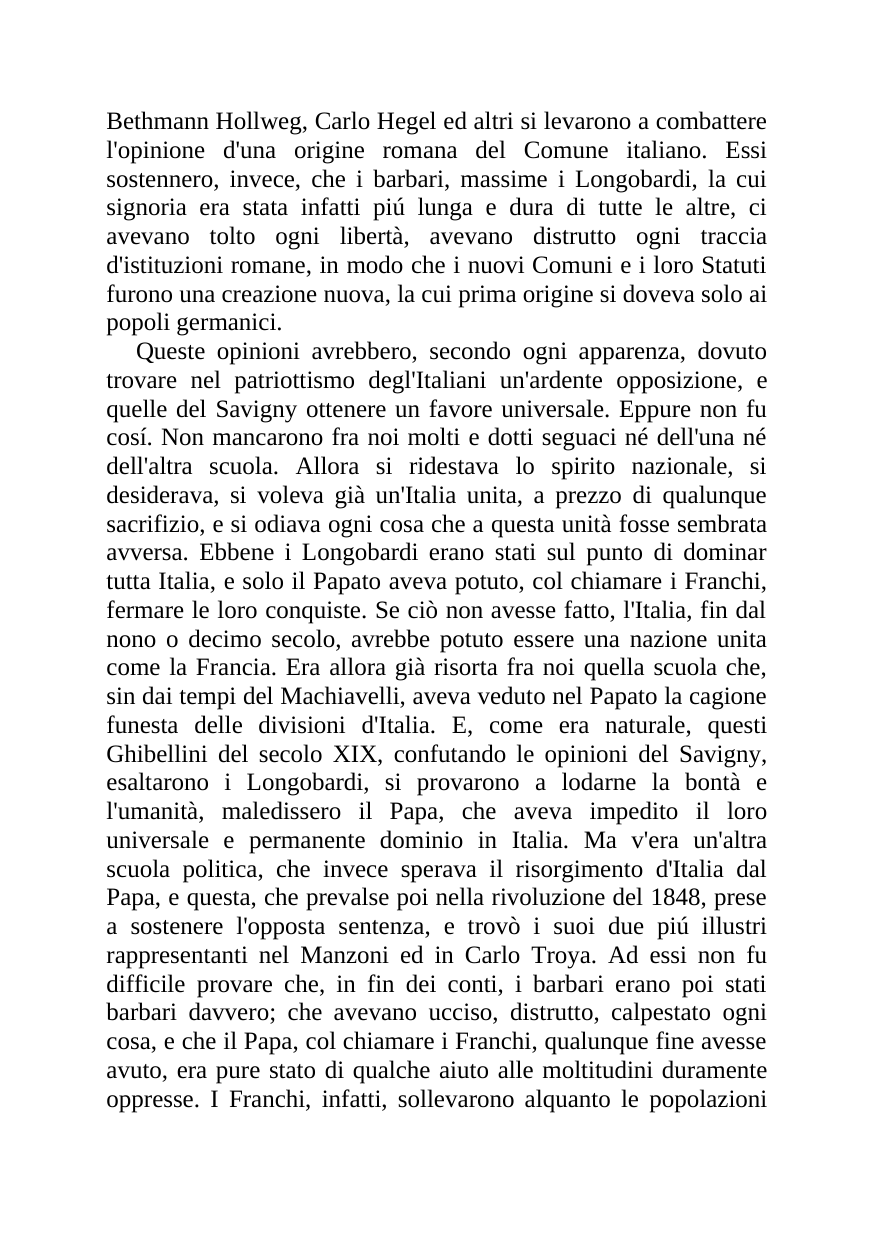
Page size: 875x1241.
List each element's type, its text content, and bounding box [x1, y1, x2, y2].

text Queste opinioni avrebbero, secondo ogni apparenza, dovuto trovare nel patriottismo degl'Italiani un'ardente opposizione, e quelle del Savigny ottenere un favore universale. Eppure non fu cosí. Non mancarono fra noi molti e dotti seguaci né dell'una né dell'altra scuola. Allora si ridestava lo spirito nazionale, si desiderava, si voleva già un'Italia unita, a prezzo di qualunque sacrifizio, e si odiava ogni cosa che a questa unità fosse sembrata avversa. Ebbene i Longobardi erano stati sul punto di dominar tutta Italia, e solo il Papato aveva potuto, col chiamare i Franchi, fermare le loro conquiste. Se ciò non avesse fatto, l'Italia, fin dal nono o decimo secolo, avrebbe potuto essere una nazione unita come la Francia. Era allora già risorta fra noi quella scuola che, sin dai tempi del Machiavelli, aveva veduto nel Papato la cagione funesta delle divisioni d'Italia. E, come era naturale, questi Ghibellini del secolo XIX, confutando le opinioni del Savigny, esaltarono i Longobardi, si provarono a lodarne la bontà e l'umanità, maledissero il Papa, che aveva impedito il loro universale e permanente dominio in Italia. Ma v'era un'altra scuola politica, che invece sperava il risorgimento d'Italia dal Papa, e questa, che prevalse poi nella rivoluzione del 1848, prese a sostenere l'opposta sentenza, e trovò i suoi due piú illustri rappresentanti nel Manzoni ed in Carlo Troya. Ad essi non fu difficile provare che, in fin dei conti, i barbari erano poi stati barbari davvero; che avevano ucciso, distrutto, calpestato ogni cosa, e che il Papa, col chiamare i Franchi, qualunque fine avesse avuto, era pure stato di qualche aiuto alle moltitudini duramente oppresse. I Franchi, infatti, sollevarono alquanto le popolazioni [106, 336, 768, 1112]
text Bethmann Hollweg, Carlo Hegel ed altri si levarono a combattere l'opinione d'una origine romana del Comune italiano. Essi sostennero, invece, che i barbari, massime i Longobardi, la cui signoria era stata infatti piú lunga e dura di tutte le altre, ci avevano tolto ogni libertà, avevano distrutto ogni traccia d'istituzioni romane, in modo che i nuovi Comuni e i loro Statuti furono una creazione nuova, la cui prima origine si doveva solo ai popoli germanici. [106, 106, 768, 336]
